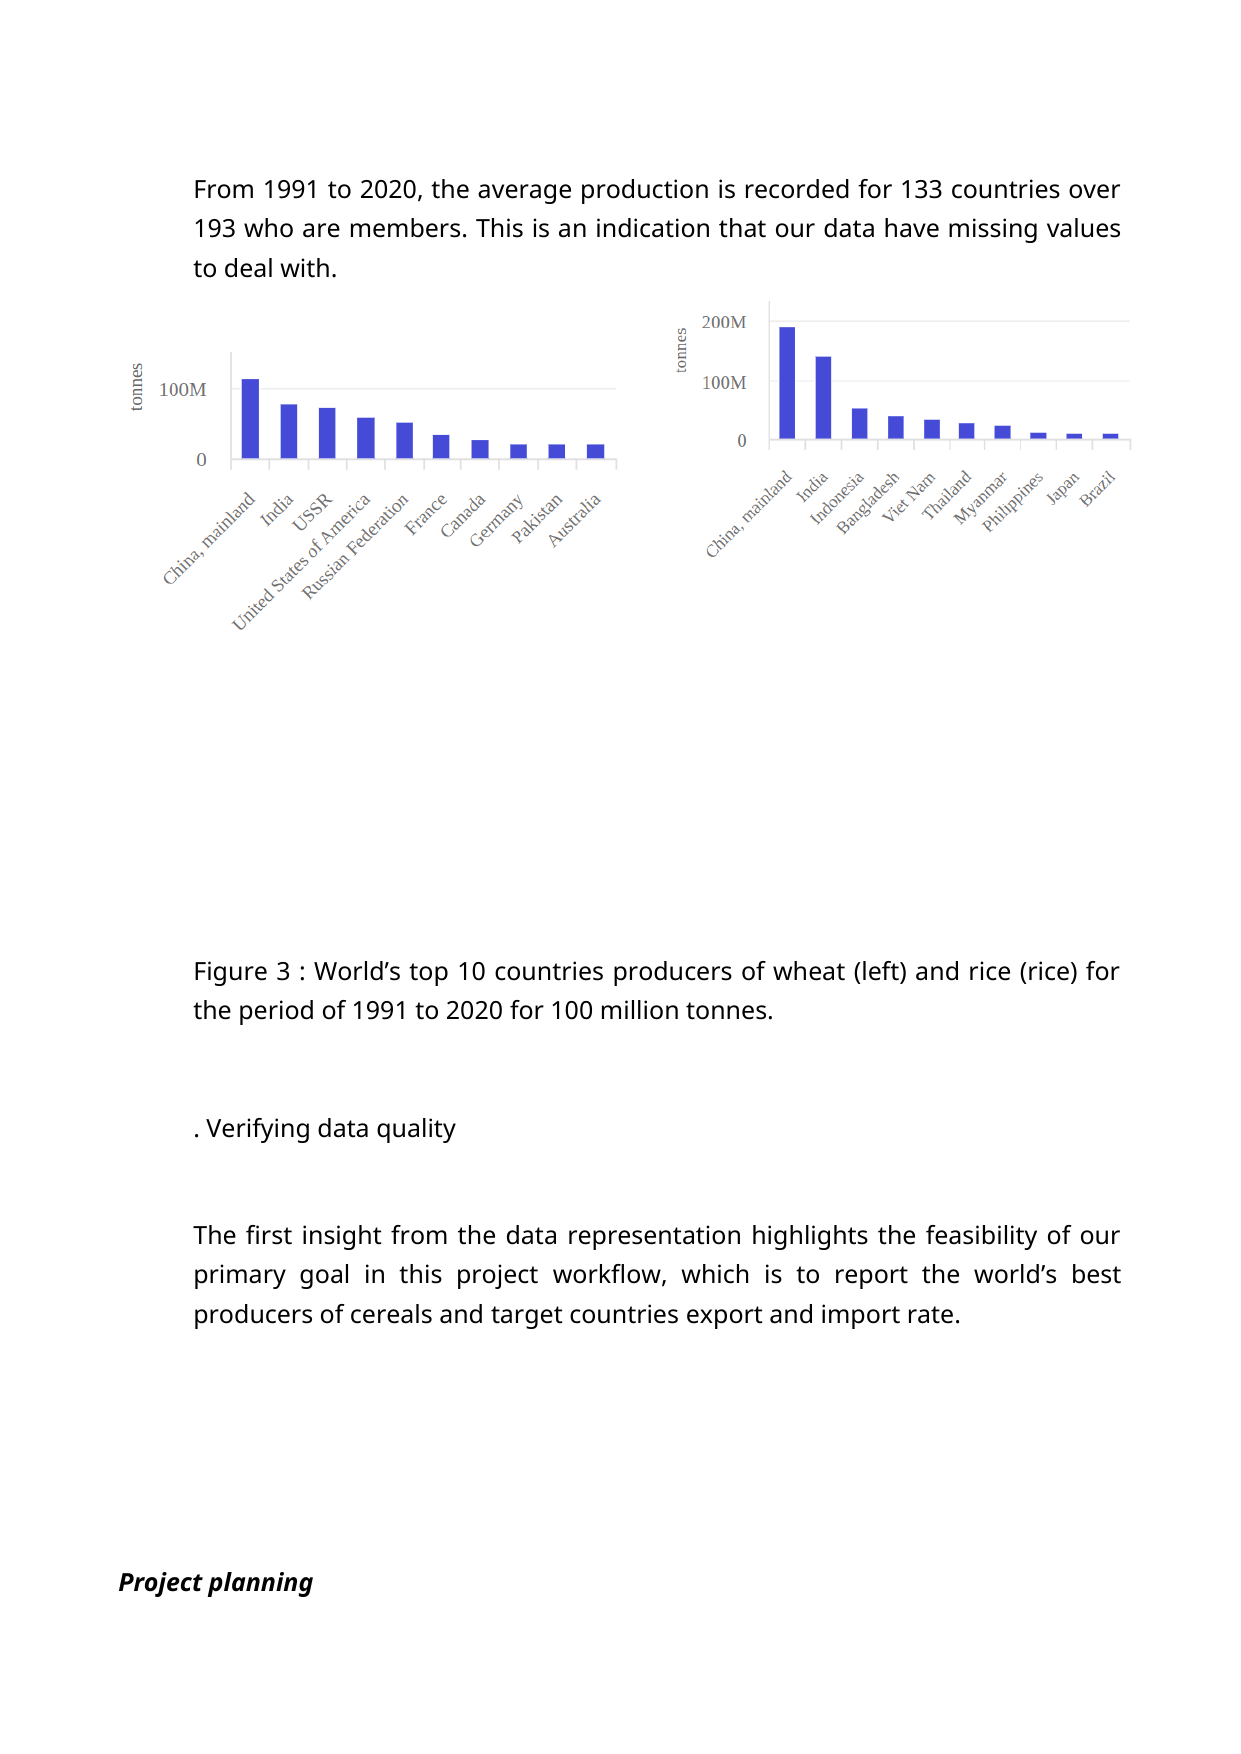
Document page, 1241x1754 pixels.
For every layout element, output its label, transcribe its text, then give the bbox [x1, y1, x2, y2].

text . Verifying data quality [193, 1110, 1122, 1144]
text The first insight from the data representation highlights the feasibility of our primary goal in this project workflow, which is to report the world’s best producers of cereals and target countries export and import rate. [193, 1218, 1122, 1330]
picture [119, 352, 270, 650]
text Figure 3 : World’s top 10 countries producers of wheat (left) and rice (rice) for the period of 1991 to 2020 for 100 million tonnes. [193, 954, 1122, 1027]
text Project planning [118, 1565, 1122, 1599]
text From 1991 to 2020, the average production is recorded for 133 countries over 193 who are members. This is an indication that our data have missing values to deal with. [193, 172, 1122, 284]
picture [654, 301, 781, 568]
